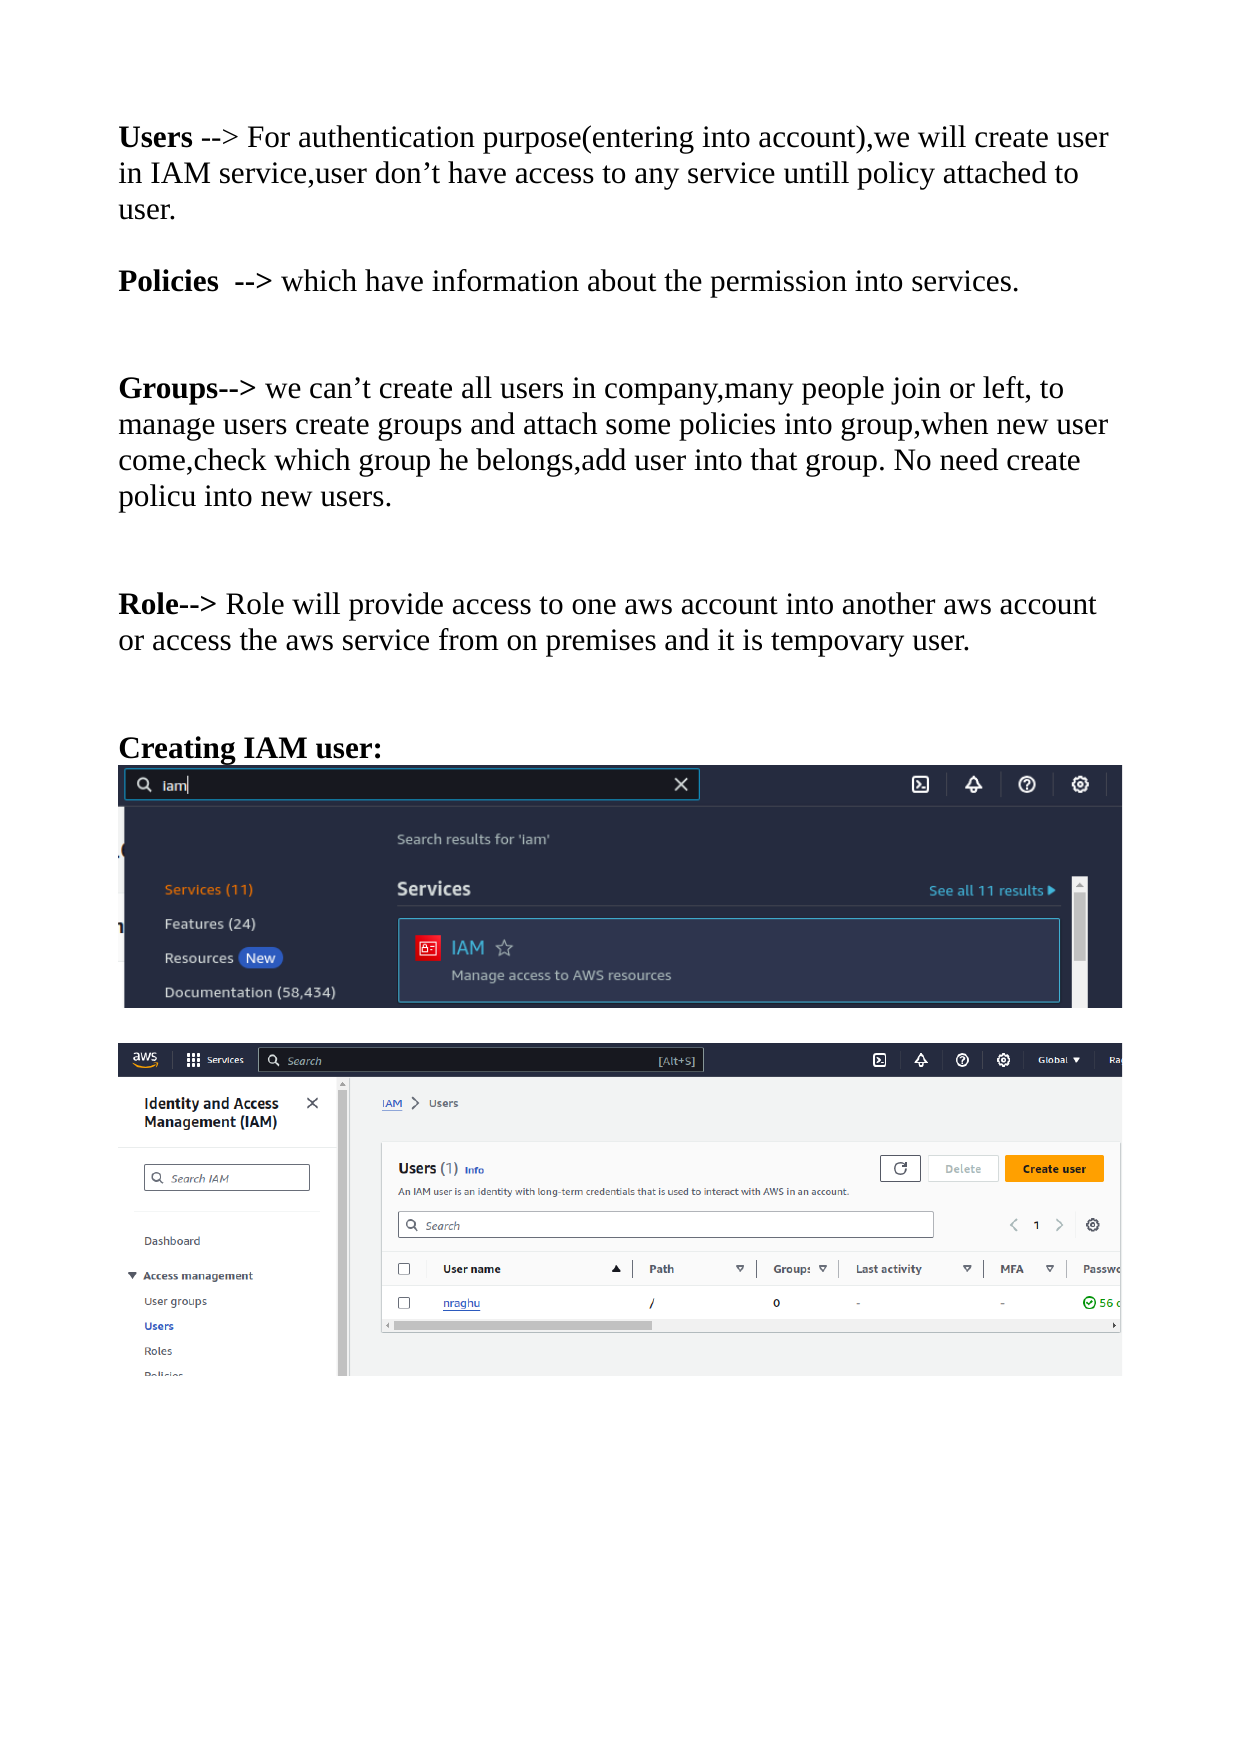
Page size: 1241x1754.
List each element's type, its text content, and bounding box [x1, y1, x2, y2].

text Groups--> we can’t create all users in company,many people join or left, to manage users create groups and attach some policies into group,when new user come,check which group he belongs,add user into that group. No need create policu into new users. [118, 370, 1122, 513]
text Role--> Role will provide access to one aws account into another aws account or access the aws service from on premises and it is tempovary user. [118, 585, 1122, 657]
text Creating IAM user: [118, 729, 1122, 765]
text Policies --> which have information about the permission into services. [118, 262, 1122, 298]
picture [118, 1043, 1123, 1376]
picture [118, 765, 1123, 1008]
text Users --> For authentication purpose(entering into account),we will create user in IAM service,user don’t have access to any service untill policy attached to user. [118, 118, 1122, 226]
